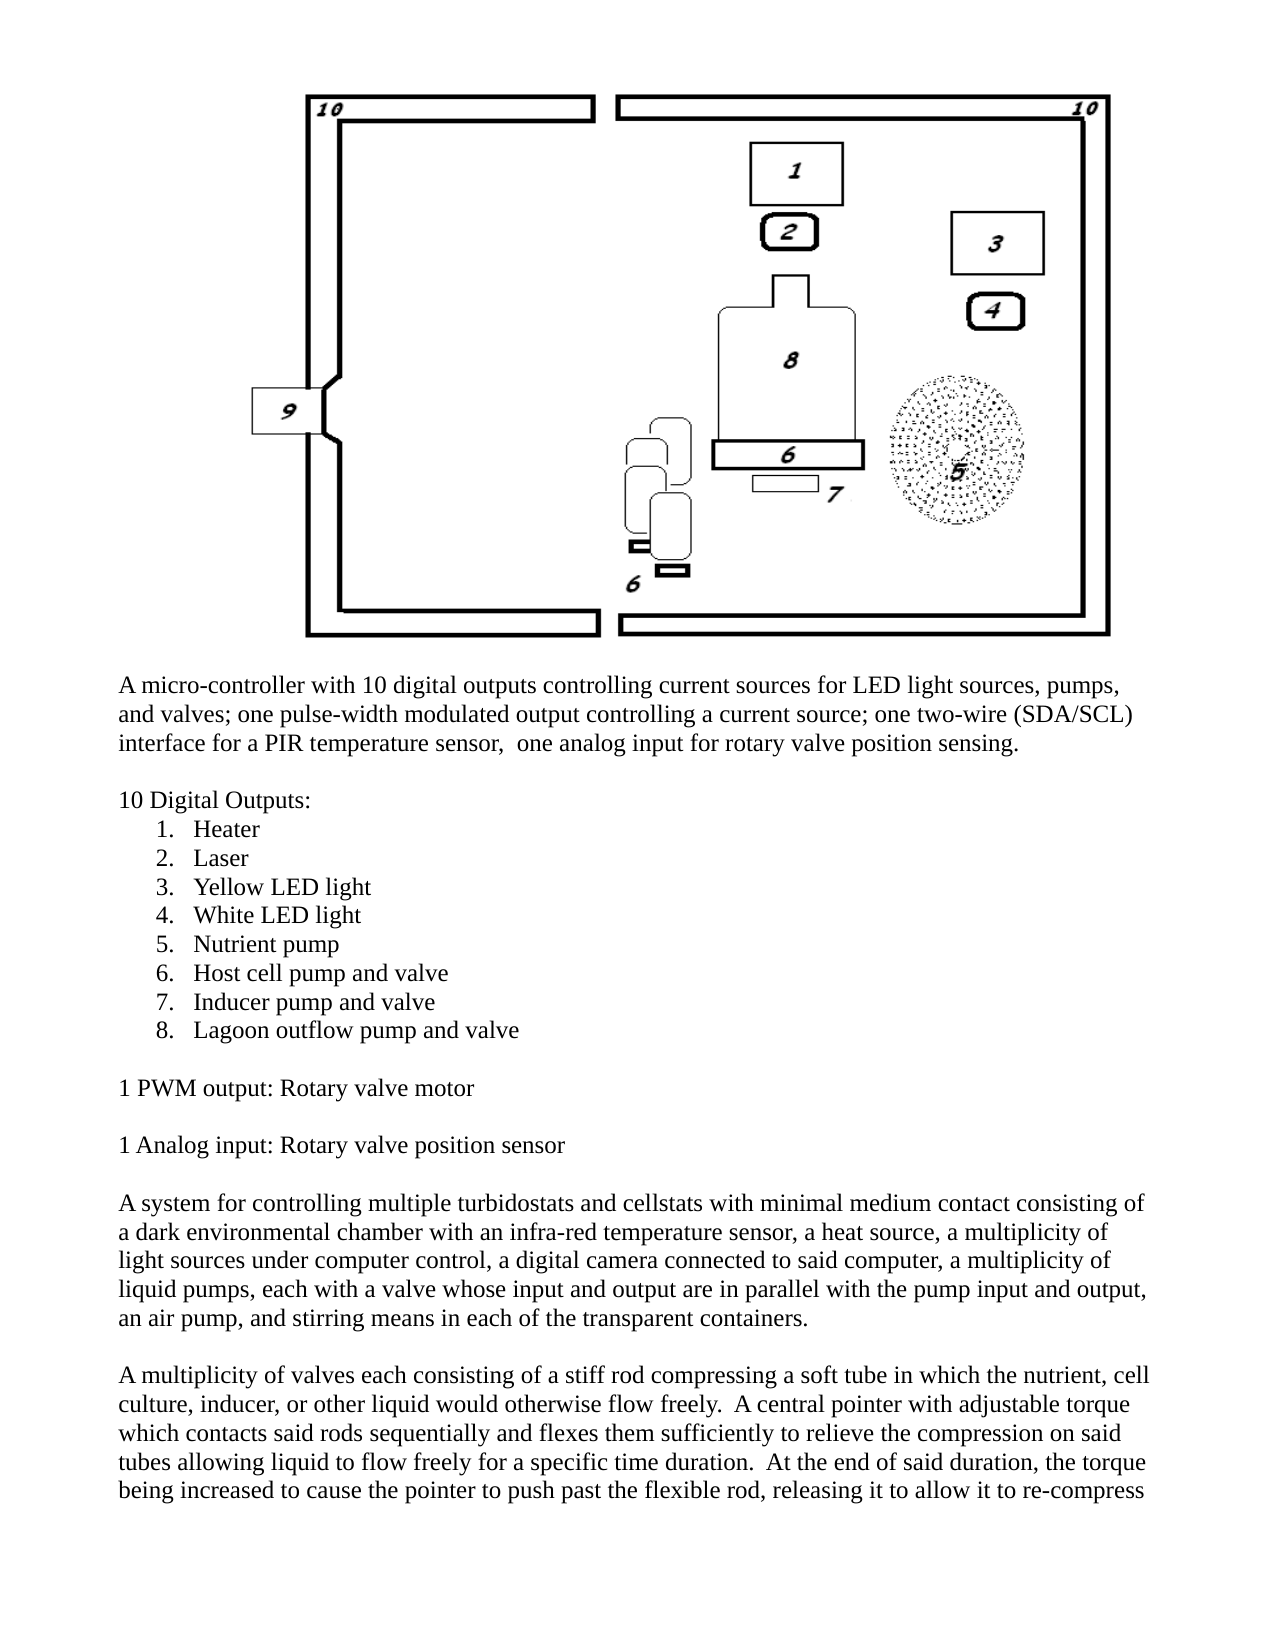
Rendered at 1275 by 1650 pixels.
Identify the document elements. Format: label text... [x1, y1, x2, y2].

list White LED light [156, 900, 1157, 929]
text A micro-controller with 10 digital outputs controlling current sources for LED light sources, pumps, and valves; one pulse-width modulated output controlling a current source; one two-wire (SDA/SCL) interface for a PIR temperature sensor, one analog input for rotary valve position sensing. [118, 118, 1157, 757]
list Laser [156, 843, 1157, 872]
text 10 Digital Outputs: [118, 785, 1157, 814]
list Host cell pump and valve [156, 958, 1157, 987]
list Lagoon outflow pump and valve [156, 1015, 1157, 1044]
list Yellow LED light [156, 872, 1157, 900]
text 1 PWM output: Rotary valve motor [118, 1073, 1157, 1102]
text 1 Analog input: Rotary valve position sensor [118, 1130, 1157, 1159]
text A multiplicity of valves each consisting of a stiff rod compressing a soft tube in which the nutrient, cell culture, inducer, or other liquid would otherwise flow freely. A central pointer with adjustable torque which contacts said rods sequentially and flexes them sufficiently to relieve the compression on said tubes allowing liquid to flow freely for a specific time duration. At the end of said duration, the torque being increased to cause the pointer to push past the flexible rod, releasing it to allow it to re-compress [118, 1360, 1157, 1504]
text A system for controlling multiple turbidostats and cellstats with minimal medium contact consisting of a dark environmental chamber with an infra-red temperature sensor, a heat source, a multiplicity of light sources under computer control, a digital camera connected to said computer, a multiplicity of liquid pumps, each with a valve whose input and output are in parallel with the pump input and output, an air pump, and stirring means in each of the transparent containers. [118, 1188, 1157, 1332]
list Inducer pump and valve [156, 987, 1157, 1015]
list Nutrient pump [156, 929, 1157, 958]
list Heater [156, 814, 1157, 843]
picture [127, 83, 1141, 671]
